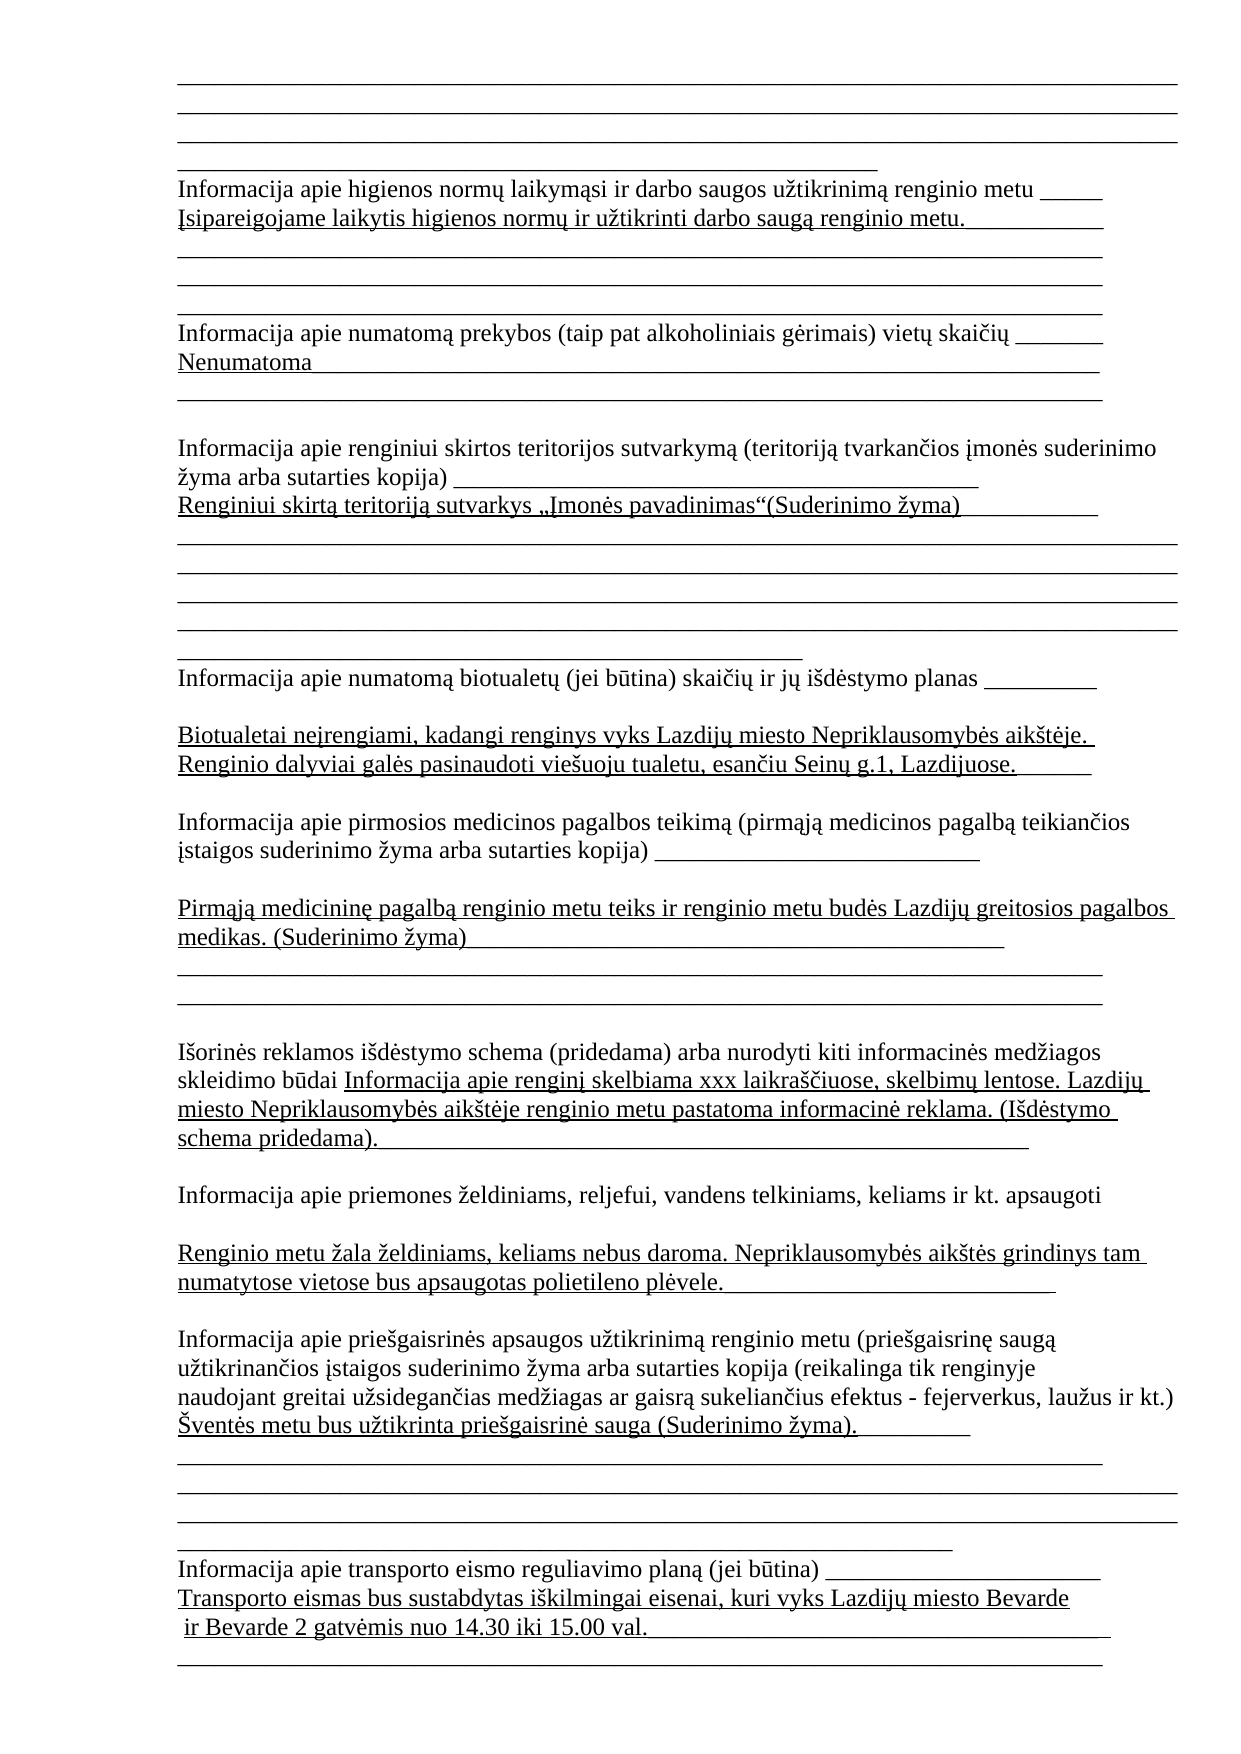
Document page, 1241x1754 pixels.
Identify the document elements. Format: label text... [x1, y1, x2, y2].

text ________________________________________________________________________________ [177, 1497, 1181, 1525]
text Informacija apie priešgaisrinės apsaugos užtikrinimą renginio metu (priešgaisrinę saugą užtikrinančios įstaigos suderinimo žyma arba sutarties kopija (reikalinga tik renginyje [177, 1324, 1181, 1382]
text Informacija apie numatomą biotualetų (jei būtina) skaičių ir jų išdėstymo planas _________ [177, 663, 1181, 692]
text Biotualetai neįrengiami, kadangi renginys vyks Lazdijų miesto Nepriklausomybės aikštėje. Renginio dalyviai galės pasinaudoti viešuoju tualetu, esančiu Seinų g.1, Lazdijuose.______ [177, 720, 1181, 778]
text Informacija apie priemones želdiniams, reljefui, vandens telkiniams, keliams ir kt. apsaugoti [177, 1180, 1181, 1209]
text ________________________________________________________ [177, 145, 1181, 174]
text Informacija apie numatomą prekybos (taip pat alkoholiniais gėrimais) vietų skaičių _______ [177, 318, 1181, 347]
text ________________________________________________________________________________ [177, 59, 1181, 88]
text __________________________________________________________________________ [177, 950, 1181, 979]
text naudojant greitai užsidegančias medžiagas ar gaisrą sukeliančius efektus - fejerverkus, laužus ir kt.) Šventės metu bus užtikrinta priešgaisrinė sauga (Suderinimo žyma)._________ [177, 1382, 1181, 1439]
text ________________________________________________________________________________ [177, 519, 1181, 548]
text __________________________________________________ [177, 634, 1181, 663]
text Informacija apie pirmosios medicinos pagalbos teikimą (pirmąją medicinos pagalbą teikiančios įstaigos suderinimo žyma arba sutarties kopija) __________________________ [177, 807, 1181, 864]
text __________________________________________________________________________ [177, 260, 1181, 289]
text ________________________________________________________________________________ [177, 577, 1181, 605]
text Informacija apie renginiui skirtos teritorijos sutvarkymą (teritoriją tvarkančios įmonės suderinimo žyma arba sutarties kopija) __________________________________________ [177, 433, 1181, 490]
text Informacija apie transporto eismo reguliavimo planą (jei būtina) ______________________ [177, 1554, 1181, 1583]
text Išorinės reklamos išdėstymo schema (pridedama) arba nurodyti kiti informacinės medžiagos skleidimo būdai Informacija apie renginį skelbiama xxx laikraščiuose, skelbimų lentose. Lazdijų miesto Nepriklausomybės aikštėje renginio metu pastatoma informacinė reklama. (Išdėstymo schema pridedama).____________________________________________________ [177, 1037, 1181, 1152]
text __________________________________________________________________________ [177, 979, 1181, 1008]
text ________________________________________________________________________________ [177, 117, 1181, 145]
text __________________________________________________________________________ [177, 1439, 1181, 1468]
text __________________________________________________________________________ [177, 289, 1181, 318]
text Transporto eismas bus sustabdytas iškilmingai eisenai, kuri vyks Lazdijų miesto Bevarde [177, 1583, 1181, 1612]
text ________________________________________________________________________________ [177, 548, 1181, 577]
text Renginiui skirtą teritoriją sutvarkys „Įmonės pavadinimas“(Suderinimo žyma)___________ [177, 490, 1181, 519]
text Nenumatoma_______________________________________________________________ [177, 347, 1181, 375]
text Renginio metu žala želdiniams, keliams nebus daroma. Nepriklausomybės aikštės grindinys tam numatytose vietose bus apsaugotas polietileno plėvele.__________________________ [177, 1238, 1181, 1295]
text __________________________________________________________________________ [177, 1640, 1181, 1669]
text ir Bevarde 2 gatvėmis nuo 14.30 iki 15.00 val.____________________________________ [177, 1612, 1181, 1640]
text Įsipareigojame laikytis higienos normų ir užtikrinti darbo saugą renginio metu.___________ [177, 203, 1181, 232]
text ________________________________________________________________________________ [177, 88, 1181, 117]
text __________________________________________________________________________ [177, 375, 1181, 404]
text __________________________________________________________________________ [177, 232, 1181, 260]
text Informacija apie higienos normų laikymąsi ir darbo saugos užtikrinimą renginio metu _____ [177, 174, 1181, 203]
text ______________________________________________________________ [177, 1525, 1181, 1554]
text ________________________________________________________________________________ [177, 605, 1181, 634]
text Pirmąją medicininę pagalbą renginio metu teiks ir renginio metu budės Lazdijų greitosios pagalbos medikas. (Suderinimo žyma)___________________________________________ [177, 893, 1181, 950]
text ________________________________________________________________________________ [177, 1468, 1181, 1497]
